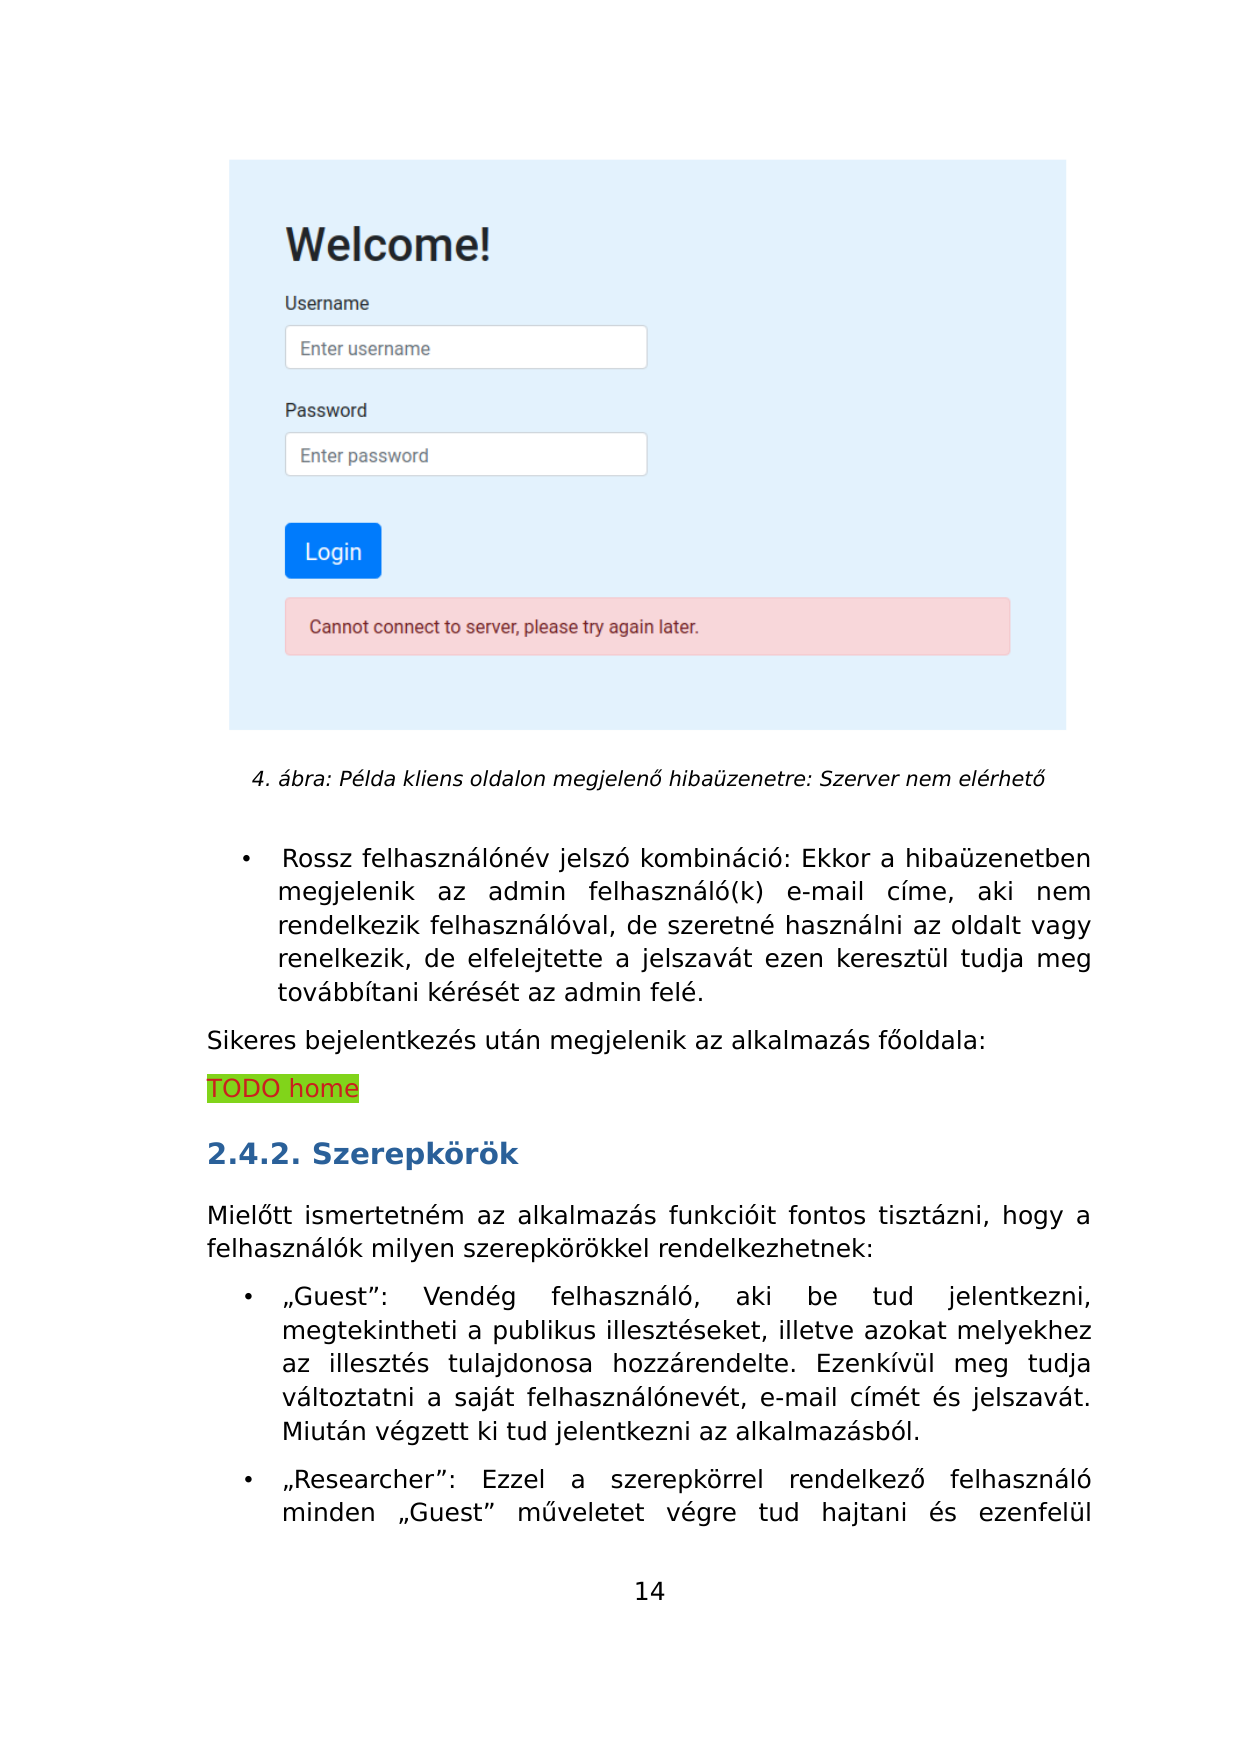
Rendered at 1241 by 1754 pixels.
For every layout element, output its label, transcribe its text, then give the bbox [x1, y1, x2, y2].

list „Researcher”: Ezzel a szerepkörrel rendelkező felhasználó minden „Guest” műveletet végre tud hajtani és ezenfelül [244, 1465, 1093, 1527]
text TODO home [207, 1074, 1093, 1103]
picture [206, 147, 1093, 751]
text 4. ábra: Példa kliens oldalon megjelenő hibaüzenetre: Szerver nem elérhető [207, 751, 1093, 791]
text Mielőtt ismertetném az alkalmazás funkcióit fontos tisztázni, hogy a felhasználók milyen szerepkörökkel rendelkezhetnek: [207, 1201, 1093, 1263]
list Rossz felhasználónév jelszó kombináció: Ekkor a hibaüzenetben megjelenik az admin felhasználó(k) e-mail címe, aki nem rendelkezik felhasználóval, de szeretné használni az oldalt vagy renelkezik, de elfelejtette a jelszavát ezen keresztül tudja meg továbbítani kérését az admin felé. [242, 844, 1093, 1007]
list „Guest”: Vendég felhasználó, aki be tud jelentkezni, megtekintheti a publikus illesztéseket, illetve azokat melyekhez az illesztés tulajdonosa hozzárendelte. Ezenkívül meg tudja változtatni a saját felhasználónevét, e-mail címét és jelszavát. Miután végzett ki tud jelentkezni az alkalmazásból. [244, 1282, 1093, 1446]
text Sikeres bejelentkezés után megjelenik az alkalmazás főoldala: [207, 1026, 1093, 1055]
subtitle Szerepkörök [207, 1137, 1093, 1171]
